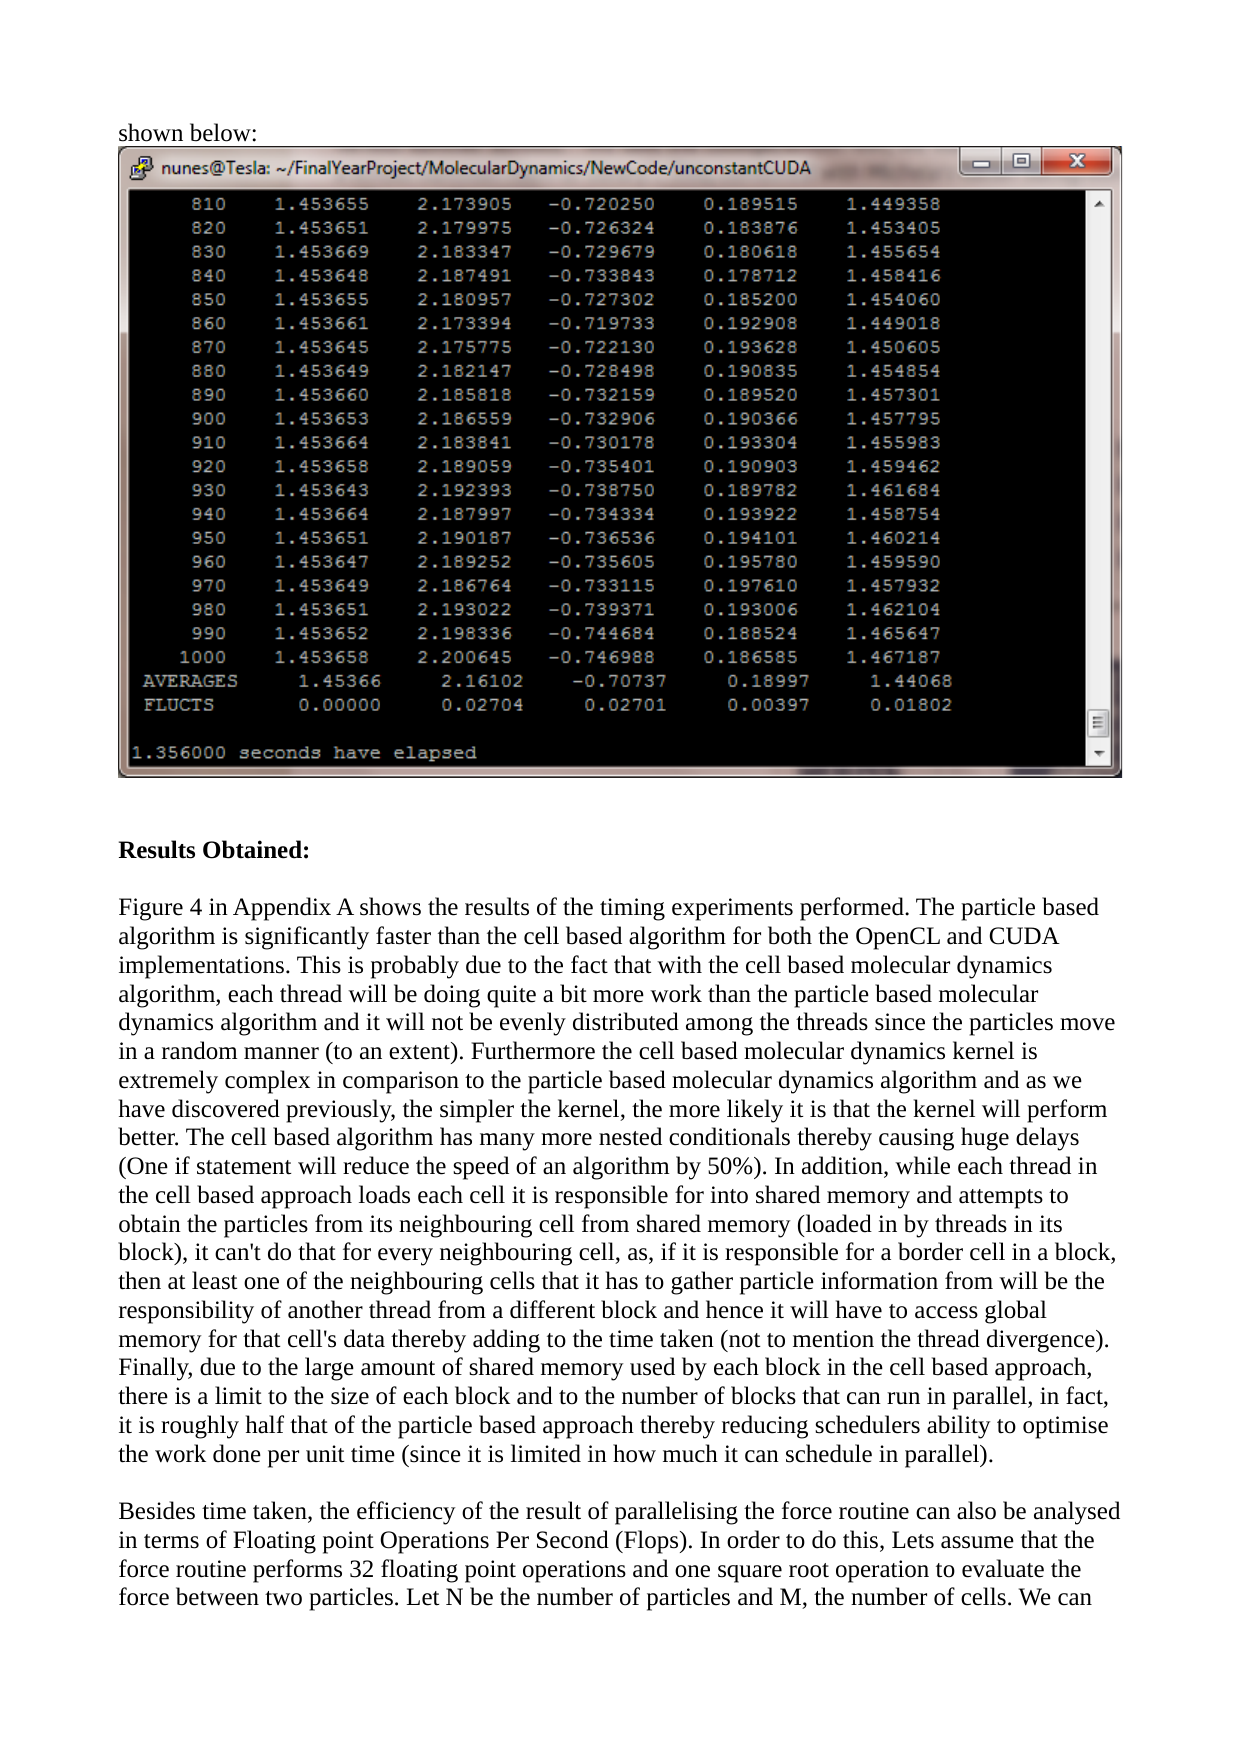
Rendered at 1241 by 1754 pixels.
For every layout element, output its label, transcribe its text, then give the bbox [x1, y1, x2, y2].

text Results Obtained: [118, 835, 1122, 864]
picture [118, 146, 1123, 778]
text shown below: [118, 118, 1122, 146]
text Figure 4 in Appendix A shows the results of the timing experiments performed. The particle based algorithm is significantly faster than the cell based algorithm for both the OpenCL and CUDA implementations. This is probably due to the fact that with the cell based molecular dynamics algorithm, each thread will be doing quite a bit more work than the particle based molecular dynamics algorithm and it will not be evenly distributed among the threads since the particles move in a random manner (to an extent). Furthermore the cell based molecular dynamics kernel is extremely complex in comparison to the particle based molecular dynamics algorithm and as we have discovered previously, the simpler the kernel, the more likely it is that the kernel will perform better. The cell based algorithm has many more nested conditionals thereby causing huge delays (One if statement will reduce the speed of an algorithm by 50%). In addition, while each thread in the cell based approach loads each cell it is responsible for into shared memory and attempts to obtain the particles from its neighbouring cell from shared memory (loaded in by threads in its block), it can't do that for every neighbouring cell, as, if it is responsible for a border cell in a block, then at least one of the neighbouring cells that it has to gather particle information from will be the responsibility of another thread from a different block and hence it will have to access global memory for that cell's data thereby adding to the time taken (not to mention the thread divergence). Finally, due to the large amount of shared memory used by each block in the cell based approach, there is a limit to the size of each block and to the number of blocks that can run in parallel, in fact, it is roughly half that of the particle based approach thereby reducing schedulers ability to optimise the work done per unit time (since it is limited in how much it can schedule in parallel). [118, 892, 1122, 1467]
text Besides time taken, the efficiency of the result of parallelising the force routine can also be analysed in terms of Floating point Operations Per Second (Flops). In order to do this, Lets assume that the force routine performs 32 floating point operations and one square root operation to evaluate the force between two particles. Let N be the number of particles and M, the number of cells. We can [118, 1496, 1122, 1611]
